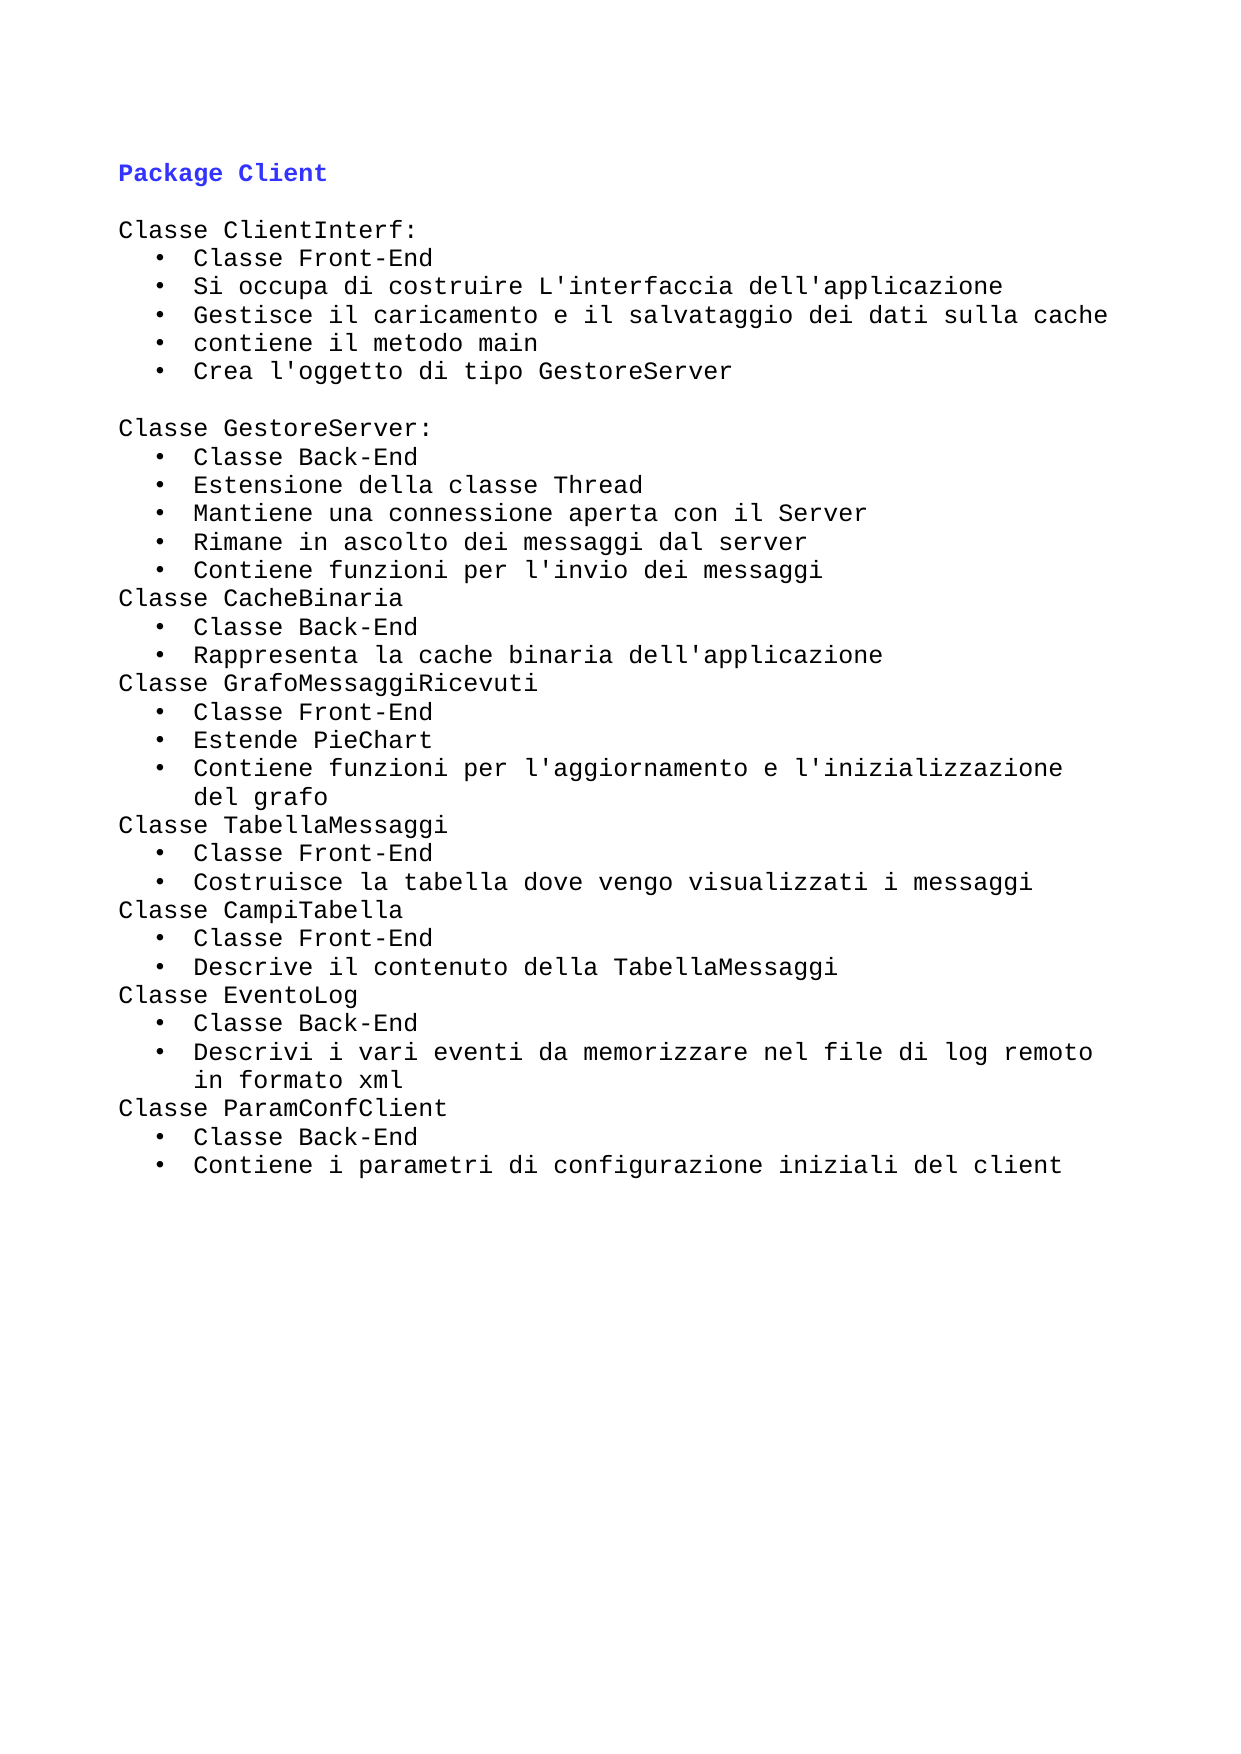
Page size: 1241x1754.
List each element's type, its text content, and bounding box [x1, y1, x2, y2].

list Classe Front-End [156, 699, 1122, 728]
list Rappresenta la cache binaria dell'applicazione [156, 643, 1122, 671]
list Descrive il contenuto della TabellaMessaggi [156, 954, 1122, 983]
list Descrivi i vari eventi da memorizzare nel file di log remoto in formato xml [156, 1039, 1122, 1096]
list Classe Front-End [156, 246, 1122, 274]
list Classe Front-End [156, 926, 1122, 954]
list Contiene funzioni per l'invio dei messaggi [156, 558, 1122, 586]
list Estende PieChart [156, 728, 1122, 756]
text Package Client [118, 161, 1122, 189]
list contiene il metodo main [156, 331, 1122, 359]
list Si occupa di costruire L'interfaccia dell'applicazione [156, 274, 1122, 302]
text Classe GestoreServer: [118, 416, 1122, 444]
list Crea l'oggetto di tipo GestoreServer [156, 359, 1122, 387]
list Rimane in ascolto dei messaggi dal server [156, 529, 1122, 558]
text Classe CacheBinaria [118, 586, 1122, 614]
text Classe EventoLog [118, 983, 1122, 1011]
list Estensione della classe Thread [156, 473, 1122, 501]
list Contiene i parametri di configurazione iniziali del client [156, 1153, 1122, 1181]
text Classe GrafoMessaggiRicevuti [118, 671, 1122, 699]
list Classe Front-End [156, 841, 1122, 869]
list Classe Back-End [156, 1011, 1122, 1039]
list Classe Back-End [156, 614, 1122, 643]
list Classe Back-End [156, 444, 1122, 473]
text Classe ClientInterf: [118, 217, 1122, 246]
list Costruisce la tabella dove vengo visualizzati i messaggi [156, 869, 1122, 898]
list Classe Back-End [156, 1124, 1122, 1153]
text Classe ParamConfClient [118, 1096, 1122, 1124]
text Classe TabellaMessaggi [118, 813, 1122, 841]
list Mantiene una connessione aperta con il Server [156, 501, 1122, 529]
list Gestisce il caricamento e il salvataggio dei dati sulla cache [156, 302, 1122, 331]
text Classe CampiTabella [118, 898, 1122, 926]
list Contiene funzioni per l'aggiornamento e l'inizializzazione del grafo [156, 756, 1122, 813]
